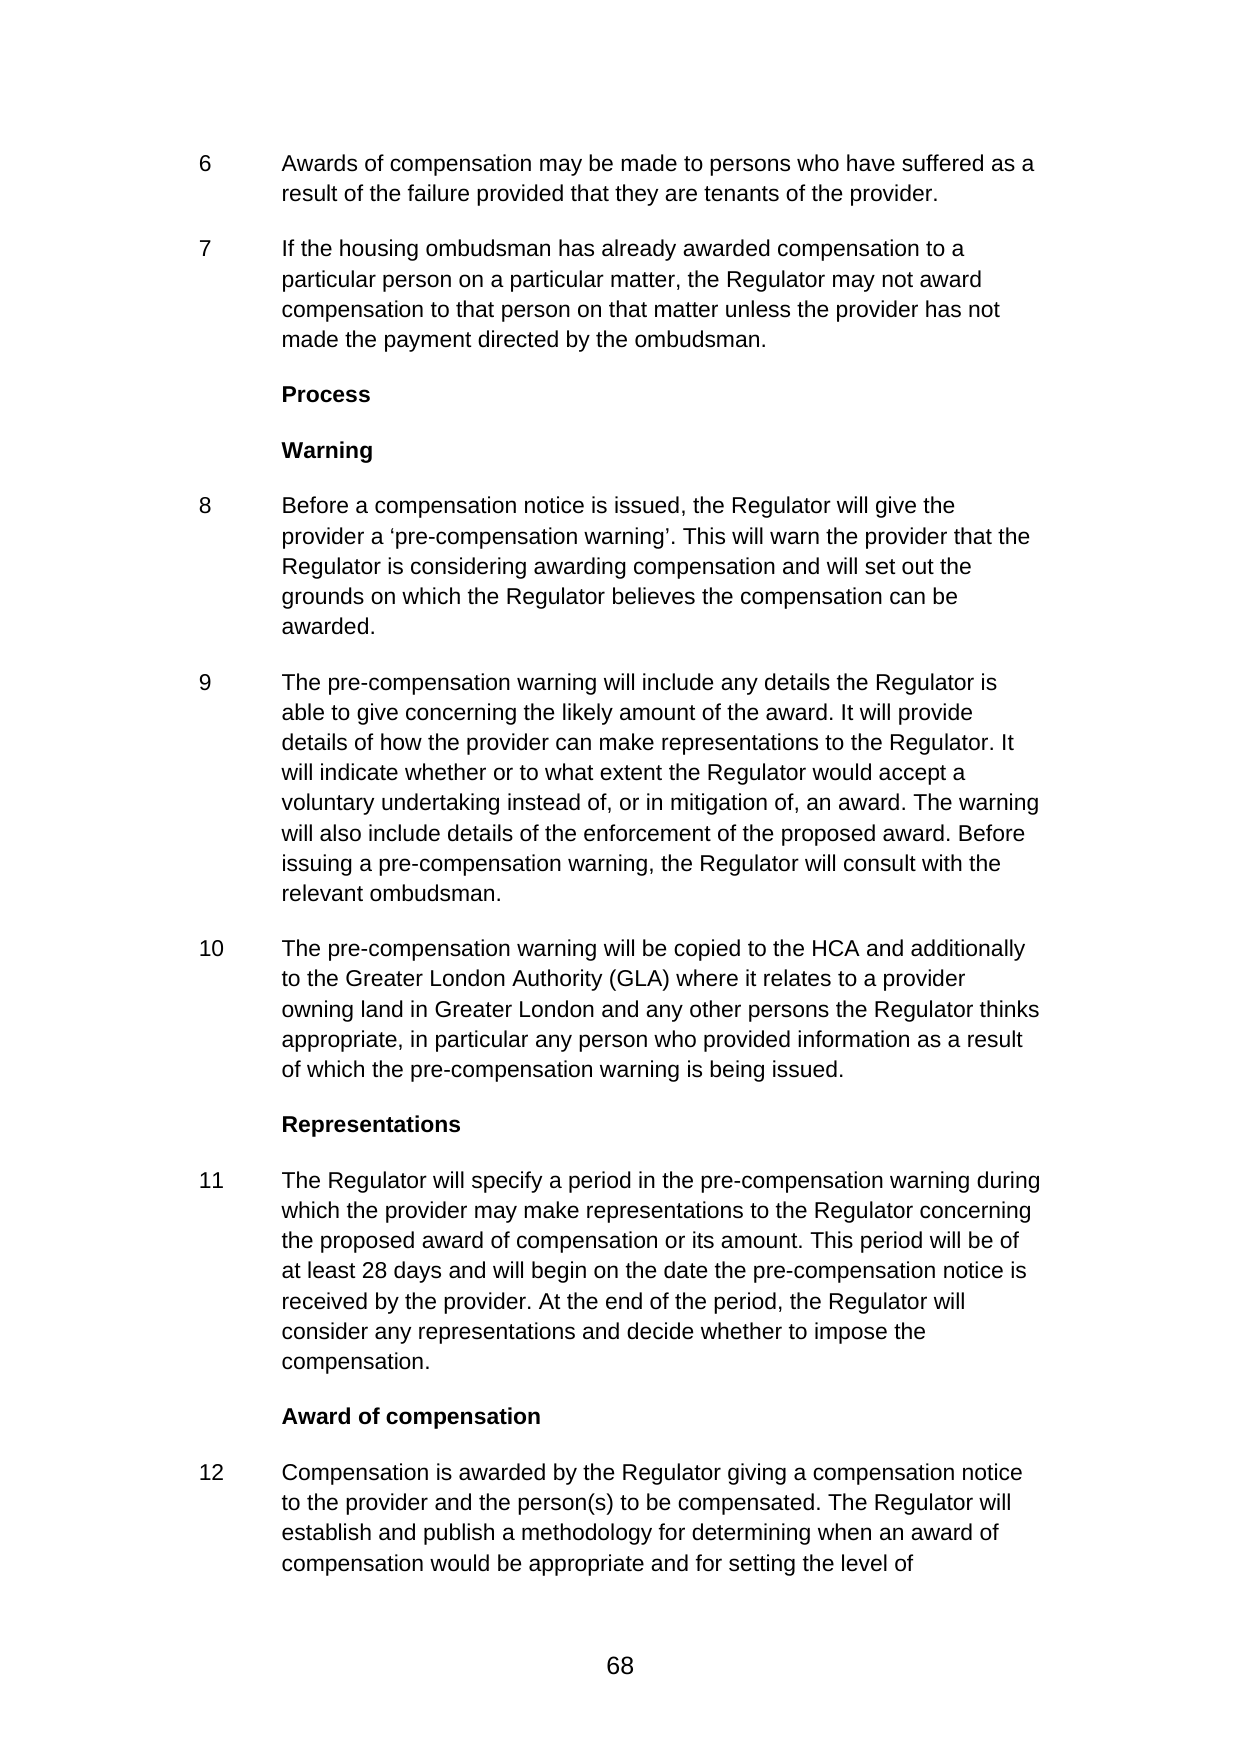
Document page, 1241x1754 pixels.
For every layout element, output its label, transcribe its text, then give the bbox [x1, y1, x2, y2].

table_cell [187, 437, 270, 492]
table_cell Before a compensation notice is issued, the Regulator will give the provider a ‘pre-compensation warning’. This will warn the provider that the Regulator is considering awarding compensation and will set out the grounds on which the Regulator believes the compensation can be awarded. [270, 493, 1053, 668]
table_cell Award of compensation [270, 1403, 1053, 1459]
table_cell The pre-compensation warning will include any details the Regulator is able to give concerning the likely amount of the award. It will provide details of how the provider can make representations to the Regulator. It will indicate whether or to what extent the Regulator would accept a voluntary undertaking instead of, or in mitigation of, an award. The warning will also include details of the enforcement of the proposed award. Before issuing a pre-compensation warning, the Regulator will consult with the relevant ombudsman. [270, 669, 1053, 935]
table_cell [187, 1111, 270, 1167]
table_cell 11 [187, 1167, 270, 1403]
table_cell Compensation is awarded by the Regulator giving a compensation notice to the provider and the person(s) to be compensated. The Regulator will establish and publish a methodology for determining when an award of compensation would be appropriate and for setting the level of [270, 1459, 1053, 1576]
table_cell 10 [187, 935, 270, 1111]
table_cell Representations [270, 1111, 1053, 1167]
table_cell 7 [187, 235, 270, 381]
table_cell 9 [187, 669, 270, 935]
table_cell 12 [187, 1459, 270, 1576]
table_cell Process [270, 381, 1053, 437]
table_cell Warning [270, 437, 1053, 492]
table_cell If the housing ombudsman has already awarded compensation to a particular person on a particular matter, the Regulator may not award compensation to that person on that matter unless the provider has not made the payment directed by the ombudsman. [270, 235, 1053, 381]
table_cell Awards of compensation may be made to persons who have suffered as a result of the failure provided that they are tenants of the provider. [270, 150, 1053, 235]
table_cell [187, 1403, 270, 1459]
table_cell 6 [187, 150, 270, 235]
table_cell The pre-compensation warning will be copied to the HCA and additionally to the Greater London Authority (GLA) where it relates to a provider owning land in Greater London and any other persons the Regulator thinks appropriate, in particular any person who provided information as a result of which the pre-compensation warning is being issued. [270, 935, 1053, 1111]
table_cell [187, 381, 270, 437]
table_cell The Regulator will specify a period in the pre-compensation warning during which the provider may make representations to the Regulator concerning the proposed award of compensation or its amount. This period will be of at least 28 days and will begin on the date the pre-compensation notice is received by the provider. At the end of the period, the Regulator will consider any representations and decide whether to impose the compensation. [270, 1167, 1053, 1403]
table_cell 8 [187, 493, 270, 668]
